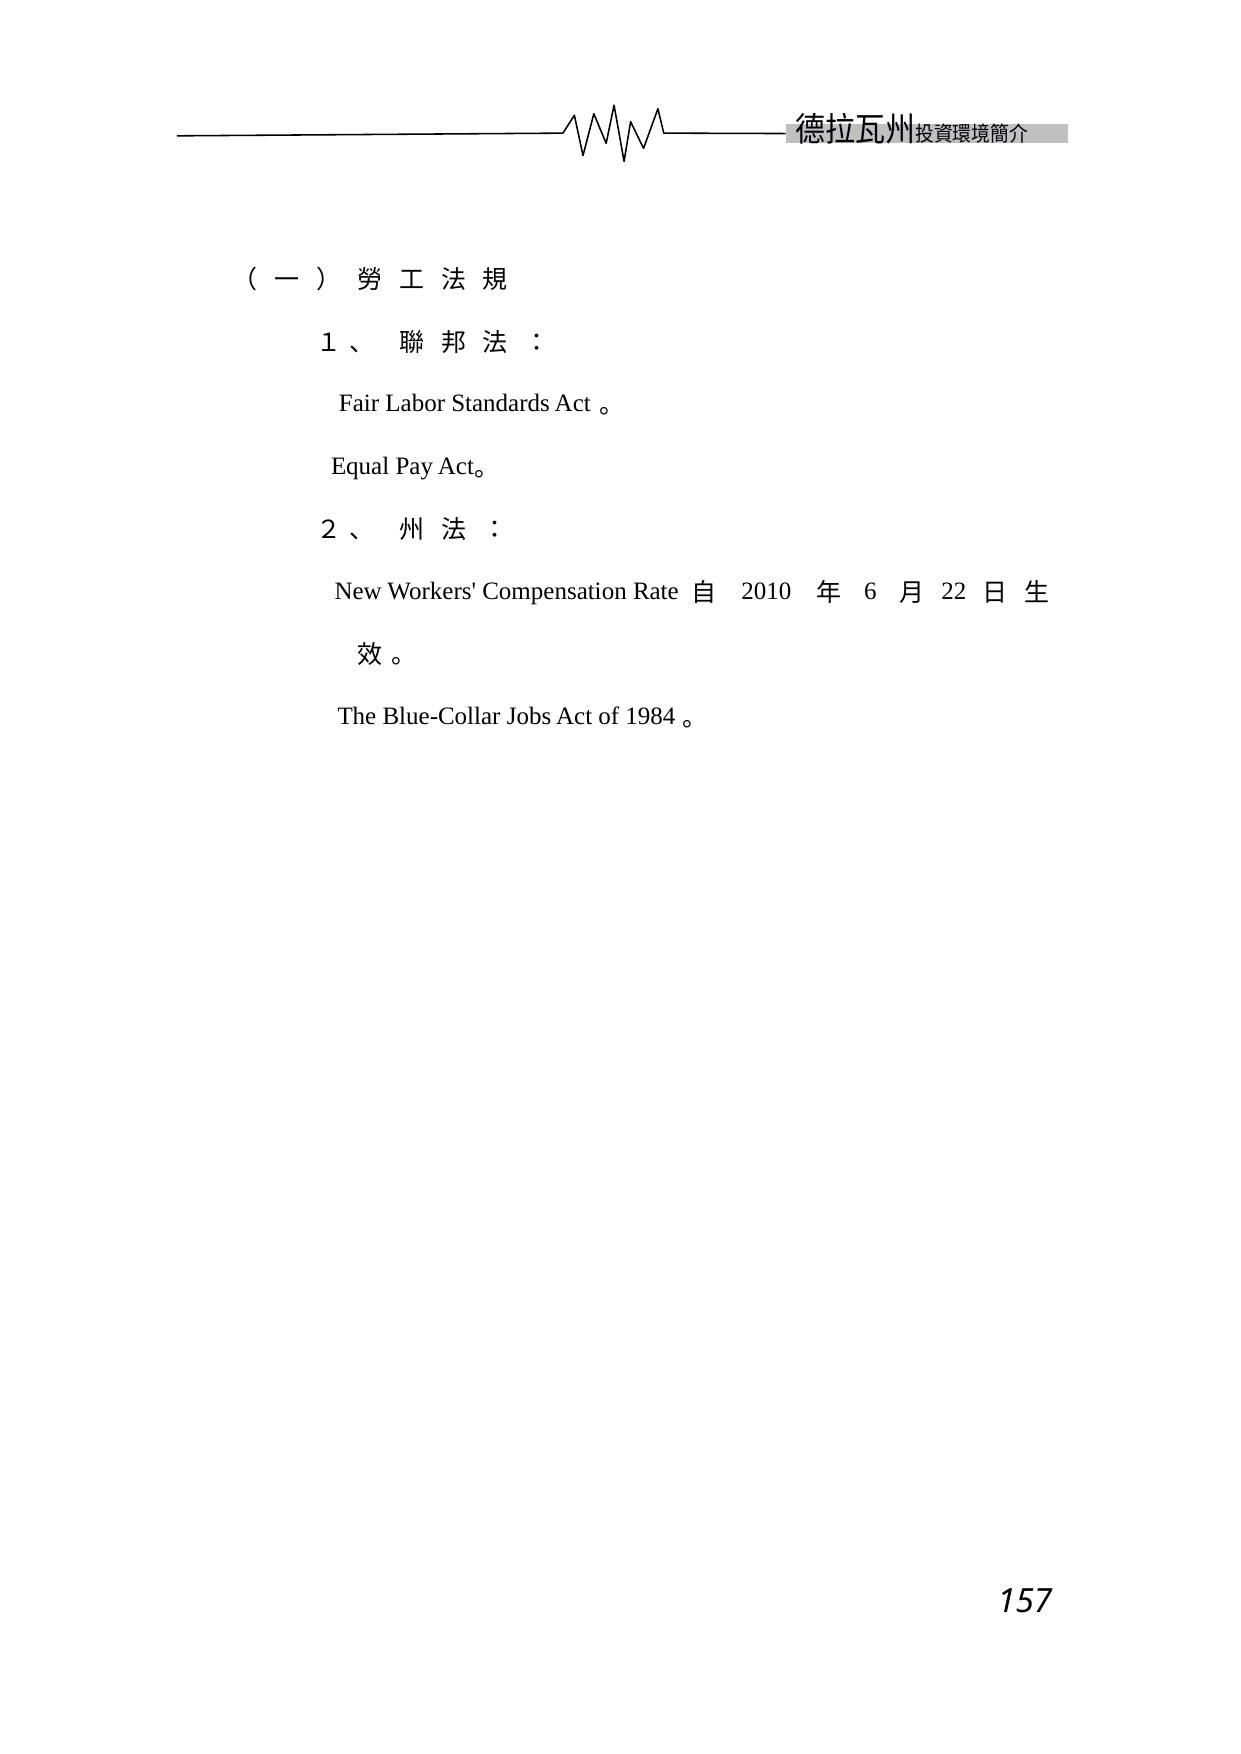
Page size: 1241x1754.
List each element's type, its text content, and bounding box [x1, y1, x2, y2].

text １、聯邦法： [281, 299, 1058, 361]
text ２、州法： [281, 486, 1058, 549]
text （一）勞工法規 [207, 236, 1058, 299]
text Equal Pay Act。 [281, 424, 1058, 486]
text New Workers' Compensation Rate自2010年6月22日生效。 [281, 549, 1058, 674]
text The Blue-Collar Jobs Act of 1984。 [281, 674, 1058, 736]
text Fair Labor Standards Act。 [281, 361, 1058, 424]
